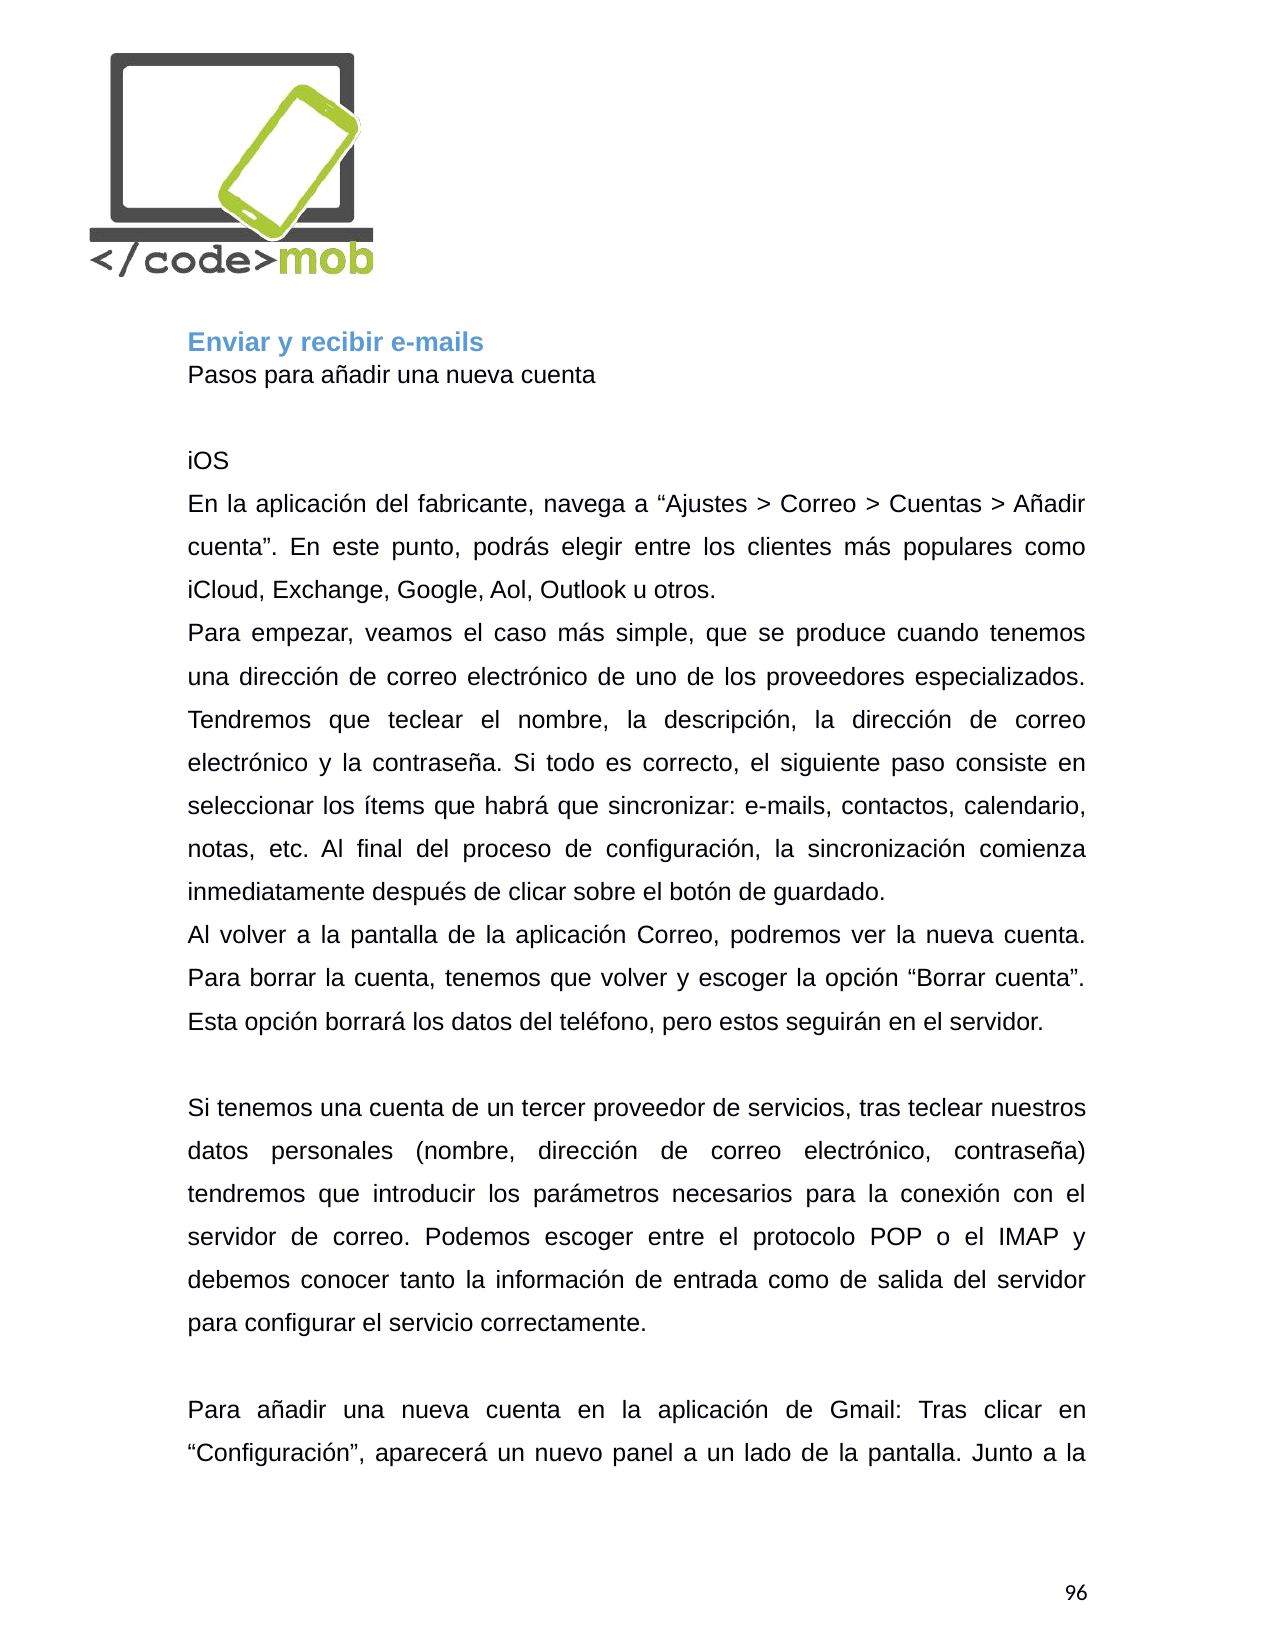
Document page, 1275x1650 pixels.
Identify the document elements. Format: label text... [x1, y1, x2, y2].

text Para empezar, veamos el caso más simple, que se produce cuando tenemos una dirección de correo electrónico de uno de los proveedores especializados. Tendremos que teclear el nombre, la descripción, la dirección de correo electrónico y la contraseña. Si todo es correcto, el siguiente paso consiste en seleccionar los ítems que habrá que sincronizar: e-mails, contactos, calendario, notas, etc. Al final del proceso de configuración, la sincronización comienza inmediatamente después de clicar sobre el botón de guardado. [187, 618, 1087, 906]
text En la aplicación del fabricante, navega a “Ajustes > Correo > Cuentas > Añadir cuenta”. En este punto, podrás elegir entre los clientes más populares como iCloud, Exchange, Google, Aol, Outlook u otros. [187, 489, 1087, 604]
text Si tenemos una cuenta de un tercer proveedor de servicios, tras teclear nuestros datos personales (nombre, dirección de correo electrónico, contraseña) tendremos que introducir los parámetros necesarios para la conexión con el servidor de correo. Podemos escoger entre el protocolo POP o el IMAP y debemos conocer tanto la información de entrada como de salida del servidor para configurar el servicio correctamente. [187, 1093, 1087, 1337]
picture [89, 53, 374, 277]
text Pasos para añadir una nueva cuenta [187, 359, 1087, 388]
text iOS [187, 446, 1087, 474]
text Para añadir una nueva cuenta en la aplicación de Gmail: Tras clicar en “Configuración”, aparecerá un nuevo panel a un lado de la pantalla. Junto a la [187, 1394, 1087, 1466]
text Al volver a la pantalla de la aplicación Correo, podremos ver la nueva cuenta. Para borrar la cuenta, tenemos que volver y escoger la opción “Borrar cuenta”. Esta opción borrará los datos del teléfono, pero estos seguirán en el servidor. [187, 920, 1087, 1035]
subtitle Enviar y recibir e-mails [187, 326, 1087, 357]
